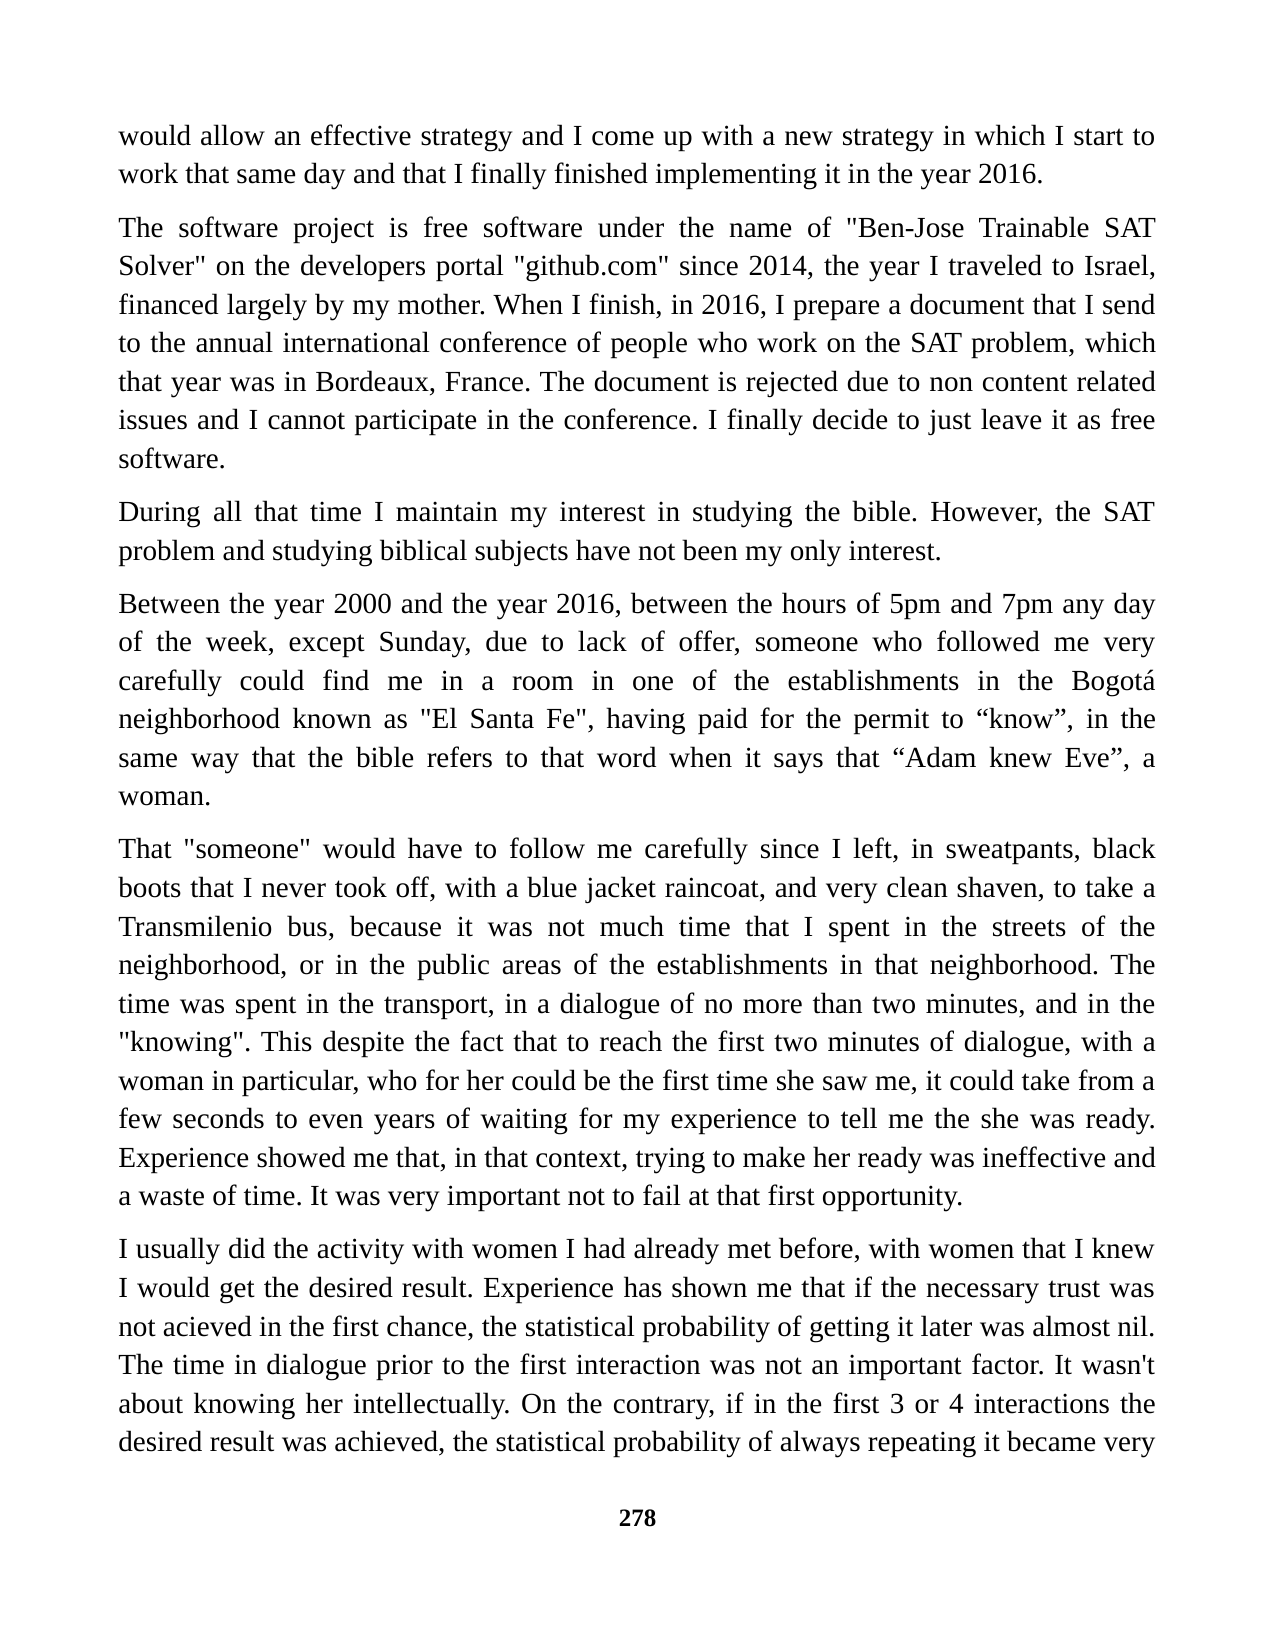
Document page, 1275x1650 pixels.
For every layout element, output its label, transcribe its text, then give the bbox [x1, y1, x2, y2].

text That "someone" would have to follow me carefully since I left, in sweatpants, black boots that I never took off, with a blue jacket raincoat, and very clean shaven, to take a Transmilenio bus, because it was not much time that I spent in the streets of the neighborhood, or in the public areas of the establishments in that neighborhood. The time was spent in the transport, in a dialogue of no more than two minutes, and in the "knowing". This despite the fact that to reach the first two minutes of dialogue, with a woman in particular, who for her could be the first time she saw me, it could take from a few seconds to even years of waiting for my experience to tell me the she was ready. Experience showed me that, in that context, trying to make her ready was ineffective and a waste of time. It was very important not to fail at that first opportunity. [118, 832, 1157, 1212]
text The software project is free software under the name of "Ben-Jose Trainable SAT Solver" on the developers portal "github.com" since 2014, the year I traveled to Israel, financed largely by my mother. When I finish, in 2016, I prepare a document that I send to the annual international conference of people who work on the SAT problem, which that year was in Bordeaux, France. The document is rejected due to non content related issues and I cannot participate in the conference. I finally decide to just leave it as free software. [118, 210, 1157, 474]
text During all that time I maintain my interest in studying the bible. However, the SAT problem and studying biblical subjects have not been my only interest. [118, 494, 1157, 566]
text I usually did the activity with women I had already met before, with women that I knew I would get the desired result. Experience has shown me that if the necessary trust was not acieved in the first chance, the statistical probability of getting it later was almost nil. The time in dialogue prior to the first interaction was not an important factor. It wasn't about knowing her intellectually. On the contrary, if in the first 3 or 4 interactions the desired result was achieved, the statistical probability of always repeating it became very [118, 1232, 1157, 1458]
text would allow an effective strategy and I come up with a new strategy in which I start to work that same day and that I finally finished implementing it in the year 2016. [118, 118, 1157, 190]
text Between the year 2000 and the year 2016, between the hours of 5pm and 7pm any day of the week, except Sunday, due to lack of offer, someone who followed me very carefully could find me in a room in one of the establishments in the Bogotá neighborhood known as "El Santa Fe", having paid for the permit to “know”, in the same way that the bible refers to that word when it says that “Adam knew Eve”, a woman. [118, 586, 1157, 812]
